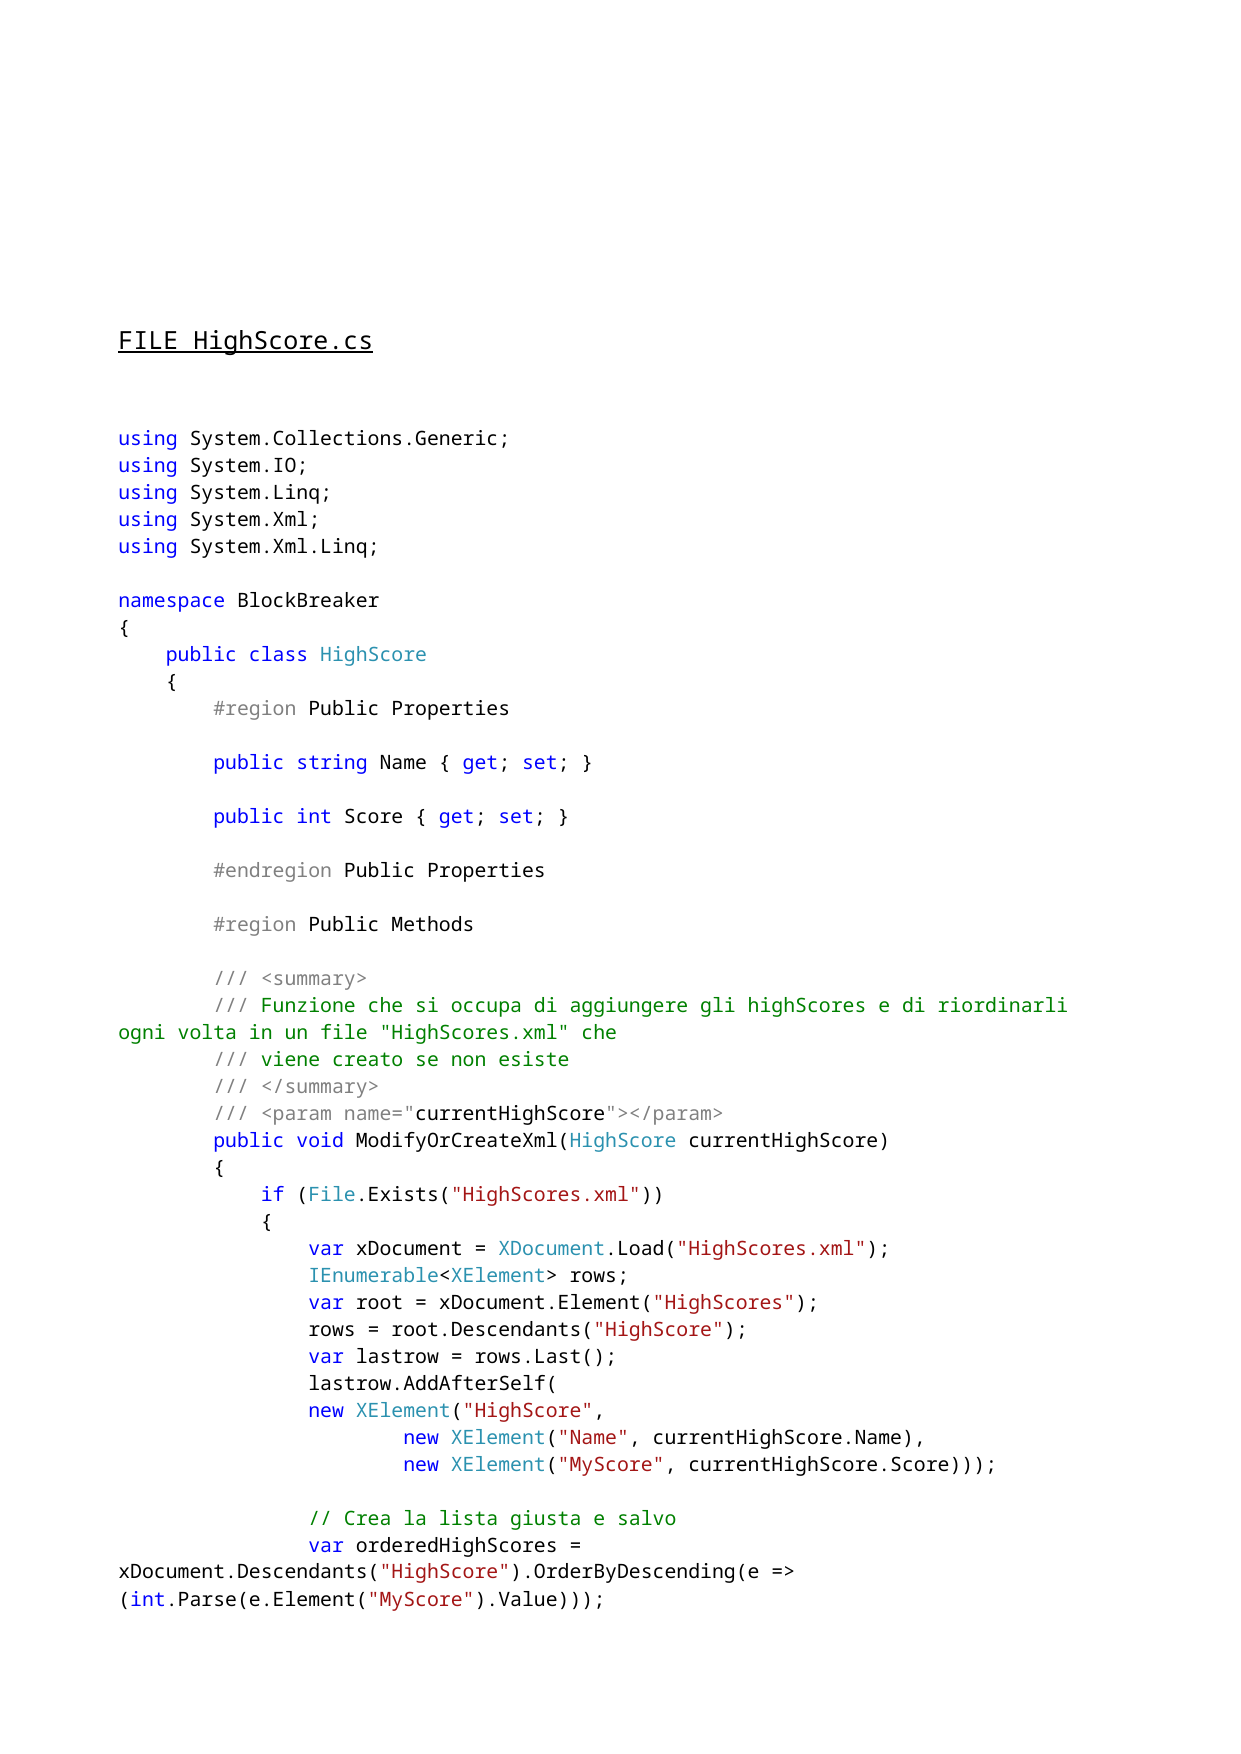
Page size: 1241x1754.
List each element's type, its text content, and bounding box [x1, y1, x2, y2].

text var xDocument = XDocument.Load("HighScores.xml"); [118, 1234, 1122, 1261]
text new XElement("Name", currentHighScore.Name), [118, 1423, 1122, 1450]
text using System.Xml.Linq; [118, 533, 1122, 559]
text /// Funzione che si occupa di aggiungere gli highScores e di riordinarli ogni volta in un file "HighScores.xml" che [118, 991, 1122, 1045]
text /// </summary> [118, 1072, 1122, 1099]
text new XElement("MyScore", currentHighScore.Score))); [118, 1450, 1122, 1477]
text /// <param name="currentHighScore"></param> [118, 1099, 1122, 1126]
text var root = xDocument.Element("HighScores"); [118, 1288, 1122, 1315]
text { [118, 613, 1122, 641]
text // Crea la lista giusta e salvo [118, 1504, 1122, 1531]
text public void ModifyOrCreateXml(HighScore currentHighScore) [118, 1126, 1122, 1153]
text lastrow.AddAfterSelf( [118, 1369, 1122, 1396]
text /// viene creato se non esiste [118, 1045, 1122, 1072]
text using System.Collections.Generic; [118, 425, 1122, 452]
text if (File.Exists("HighScores.xml")) [118, 1180, 1122, 1207]
text new XElement("HighScore", [118, 1396, 1122, 1423]
text /// <summary> [118, 964, 1122, 991]
text public int Score { get; set; } [118, 802, 1122, 829]
text { [118, 1207, 1122, 1234]
text rows = root.Descendants("HighScore"); [118, 1315, 1122, 1342]
text #region Public Methods [118, 910, 1122, 937]
text namespace BlockBreaker [118, 587, 1122, 613]
text { [118, 1153, 1122, 1180]
text using System.Xml; [118, 506, 1122, 533]
text public class HighScore [118, 641, 1122, 667]
text using System.Linq; [118, 479, 1122, 506]
text FILE HighScore.cs [118, 322, 1122, 357]
text var lastrow = rows.Last(); [118, 1342, 1122, 1369]
text #endregion Public Properties [118, 856, 1122, 883]
text { [118, 667, 1122, 694]
text #region Public Properties [118, 694, 1122, 721]
text using System.IO; [118, 452, 1122, 479]
text IEnumerable<XElement> rows; [118, 1261, 1122, 1288]
text public string Name { get; set; } [118, 748, 1122, 775]
text var orderedHighScores = xDocument.Descendants("HighScore").OrderByDescending(e => (int.Parse(e.Element("MyScore").Value))); [118, 1531, 1122, 1612]
